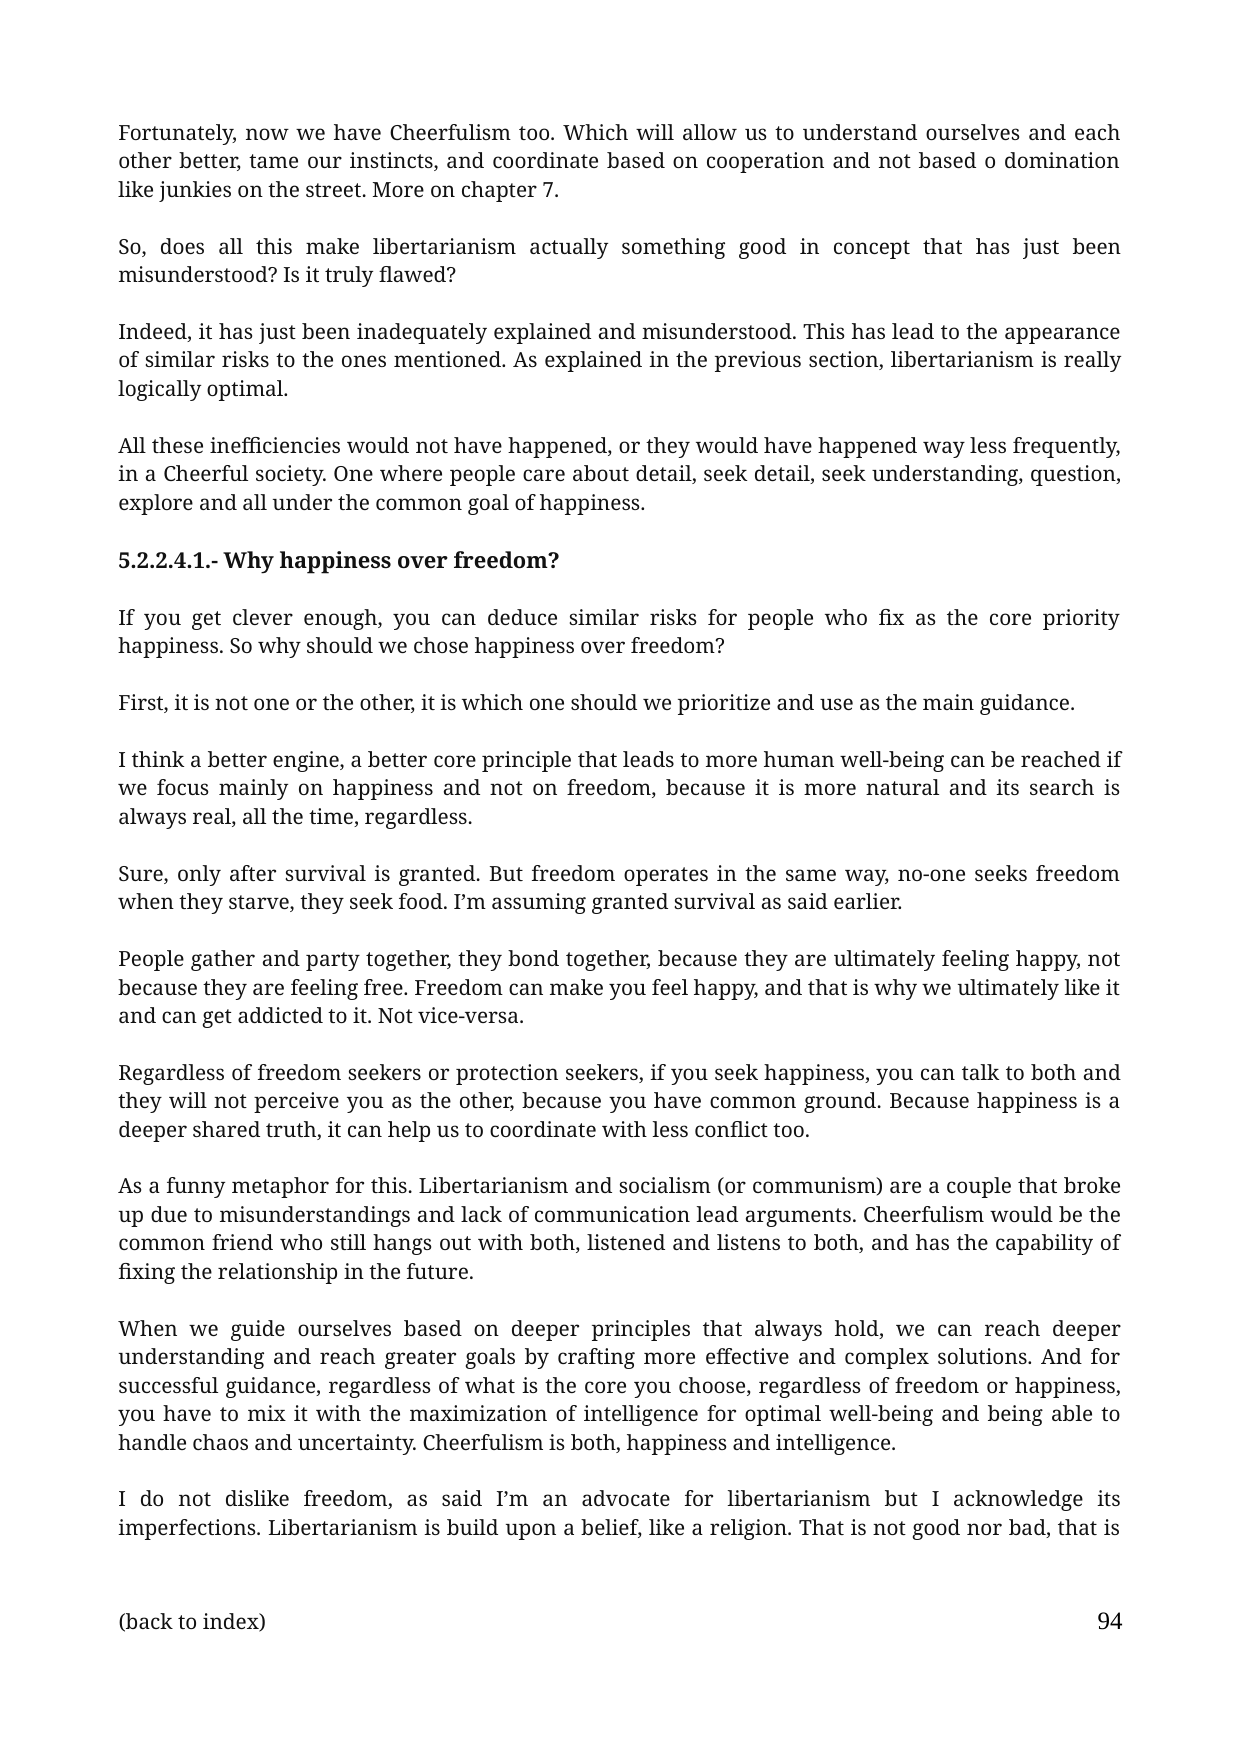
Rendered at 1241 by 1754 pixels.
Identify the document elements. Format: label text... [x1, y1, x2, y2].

text When we guide ourselves based on deeper principles that always hold, we can reach deeper understanding and reach greater goals by crafting more effective and complex solutions. And for successful guidance, regardless of what is the core you choose, regardless of freedom or happiness, you have to mix it with the maximization of intelligence for optimal well-being and being able to handle chaos and uncertainty. Cheerfulism is both, happiness and intelligence. [118, 1314, 1122, 1456]
text People gather and party together, they bond together, because they are ultimately feeling happy, not because they are feeling free. Freedom can make you feel happy, and that is why we ultimately like it and can get addicted to it. Not vice-versa. [118, 944, 1122, 1029]
text All these inefficiencies would not have happened, or they would have happened way less frequently, in a Cheerful society. One where people care about detail, seek detail, seek understanding, question, explore and all under the common goal of happiness. [118, 431, 1122, 516]
text Fortunately, now we have Cheerfulism too. Which will allow us to understand ourselves and each other better, tame our instincts, and coordinate based on cooperation and not based o domination like junkies on the street. More on chapter 7. [118, 118, 1122, 203]
text As a funny metaphor for this. Libertarianism and socialism (or communism) are a couple that broke up due to misunderstandings and lack of communication lead arguments. Cheerfulism would be the common friend who still hangs out with both, listened and listens to both, and has the capability of fixing the relationship in the future. [118, 1172, 1122, 1285]
text Regardless of freedom seekers or protection seekers, if you seek happiness, you can talk to both and they will not perceive you as the other, because you have common ground. Because happiness is a deeper shared truth, it can help us to coordinate with less conflict too. [118, 1058, 1122, 1143]
text First, it is not one or the other, it is which one should we prioritize and use as the main guidance. [118, 688, 1122, 717]
text Indeed, it has just been inadequately explained and misunderstood. This has lead to the appearance of similar risks to the ones mentioned. As explained in the previous section, libertarianism is really logically optimal. [118, 317, 1122, 402]
text Sure, only after survival is granted. But freedom operates in the same way, no-one seeks freedom when they starve, they seek food. I’m assuming granted survival as said earlier. [118, 859, 1122, 916]
text 5.2.2.4.1.- Why happiness over freedom? [118, 545, 1122, 574]
text If you get clever enough, you can deduce similar risks for people who fix as the core priority happiness. So why should we chose happiness over freedom? [118, 603, 1122, 660]
text I do not dislike freedom, as said I’m an advocate for libertarianism but I acknowledge its imperfections. Libertarianism is build upon a belief, like a religion. That is not good nor bad, that is [118, 1484, 1122, 1541]
text I think a better engine, a better core principle that leads to more human well-being can be reached if we focus mainly on happiness and not on freedom, because it is more natural and its search is always real, all the time, regardless. [118, 745, 1122, 830]
text So, does all this make libertarianism actually something good in concept that has just been misunderstood? Is it truly flawed? [118, 232, 1122, 289]
